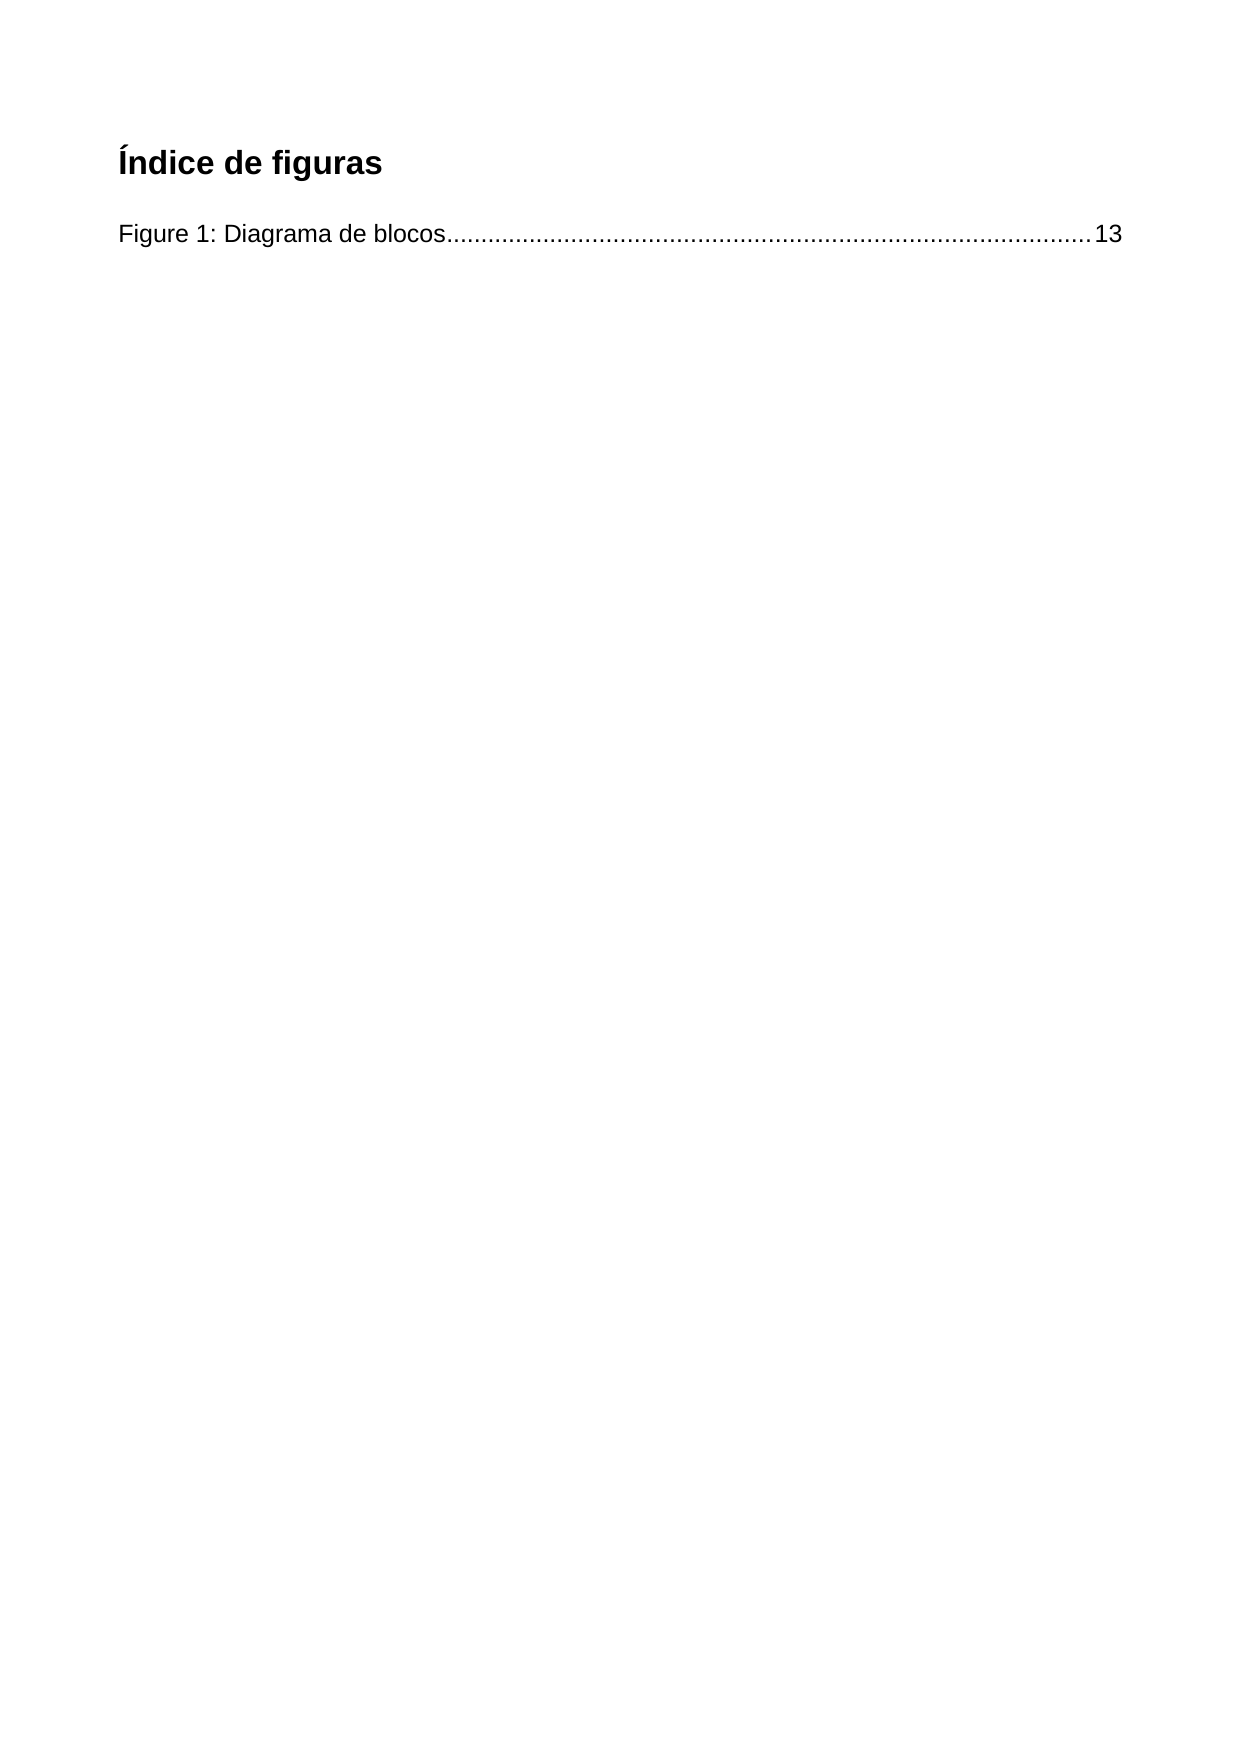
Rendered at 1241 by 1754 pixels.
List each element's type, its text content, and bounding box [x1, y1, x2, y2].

subtitle Índice de figuras [118, 143, 1122, 182]
text Figure 1: Diagrama de blocos 13 [118, 219, 1122, 248]
